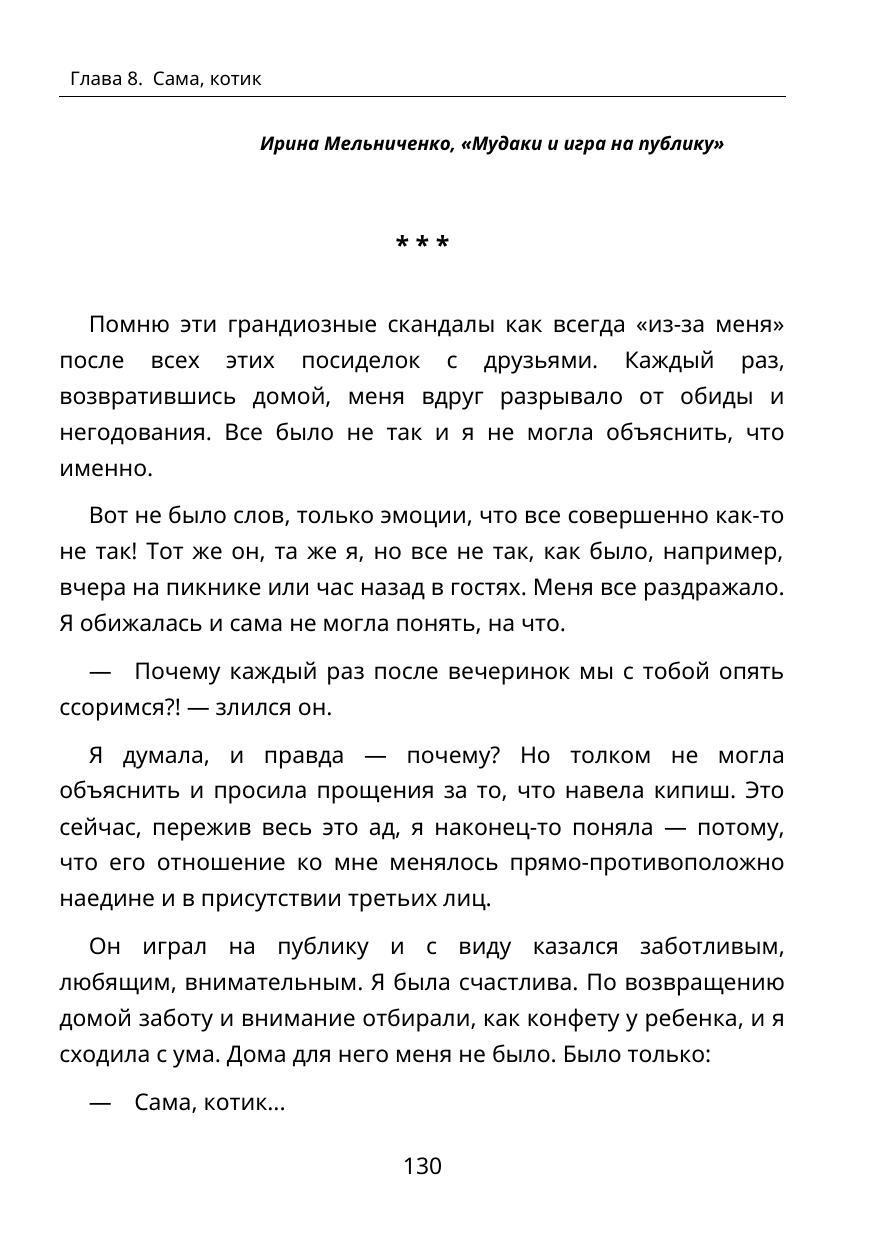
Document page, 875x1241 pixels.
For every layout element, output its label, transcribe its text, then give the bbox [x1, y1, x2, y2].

text Помню эти грандиозные скандалы как всегда «из-за меня» после всех этих посиделок с друзьями. Каждый раз, возвратившись домой, меня вдруг разрывало от обиды и негодования. Все было не так и я не могла объяснить, что именно. [59, 308, 786, 483]
text Он играл на публику и с виду казался заботливым, любящим, внимательным. Я была счастлива. По возвращению домой заботу и внимание отбирали, как конфету у ребенка, и я сходила с ума. Дома для него меня не было. Было только: [59, 930, 786, 1069]
list Почему каждый раз после вечеринок мы с тобой опять ссоримся?! — злился он. [59, 655, 786, 722]
text Ирина Мельниченко, «Мудаки и игра на публику» [118, 126, 726, 156]
subtitle * * * [59, 227, 786, 261]
text Вот не было слов, только эмоции, что все совершенно как-то не так! Тот же он, та же я, но все не так, как было, например, вчера на пикнике или час назад в гостях. Меня все раздражало. Я обижалась и сама не могла понять, на что. [59, 499, 786, 638]
text Я думала, и правда — почему? Но толком не могла объяснить и просила прощения за то, что навела кипиш. Это сейчас, пережив весь это ад, я наконец-то поняла — потому, что его отношение ко мне менялось прямо-противоположно наедине и в присутствии третьих лиц. [59, 738, 786, 913]
list Сама, котик... [59, 1086, 786, 1117]
